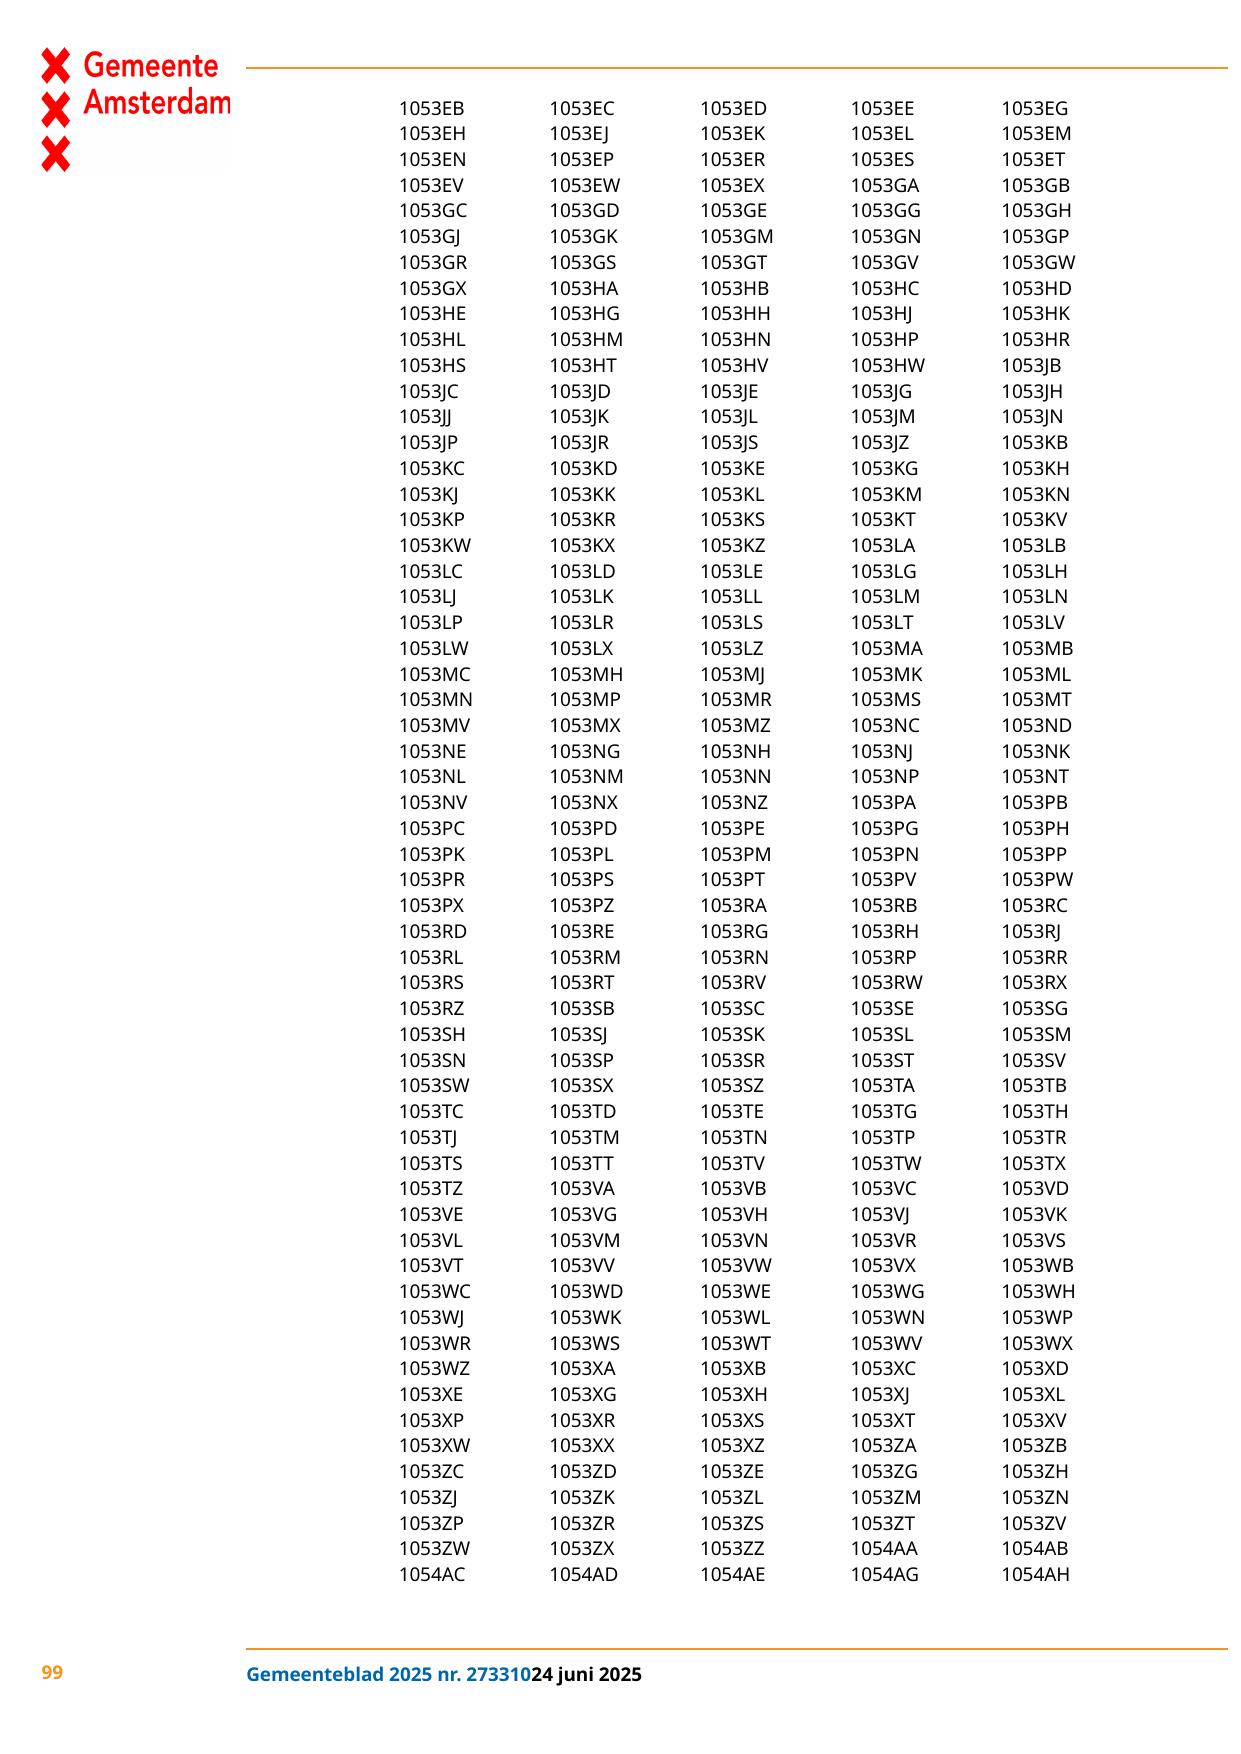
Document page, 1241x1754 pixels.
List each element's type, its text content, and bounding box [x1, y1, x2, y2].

table_cell 1053KW [399, 532, 549, 558]
table_cell 1053GM [700, 224, 850, 249]
table_cell 1053NV [399, 790, 549, 815]
table_cell 1054AH [1001, 1561, 1152, 1587]
table_cell [248, 198, 398, 223]
table_cell 1053GG [850, 198, 1001, 223]
table_cell 1053RH [850, 918, 1001, 944]
table_cell [248, 944, 398, 969]
table_cell 1053KN [1001, 481, 1152, 506]
table_cell 1053TH [1001, 1098, 1152, 1124]
table_cell 1053PZ [549, 893, 700, 918]
table_cell 1053GJ [399, 224, 549, 249]
table_cell 1053TV [700, 1150, 850, 1175]
table_cell 1053LD [549, 558, 700, 584]
table_cell [248, 764, 398, 789]
table_cell [248, 635, 398, 661]
table_cell [248, 687, 398, 712]
table_cell 1053ZL [700, 1484, 850, 1510]
table_cell 1053SM [1001, 1021, 1152, 1047]
table_cell [248, 95, 398, 121]
table_cell 1053XH [700, 1381, 850, 1407]
table_cell 1053TJ [399, 1124, 549, 1150]
table_cell 1053SN [399, 1047, 549, 1072]
table_cell 1053MP [549, 687, 700, 712]
table_cell 1053LH [1001, 558, 1152, 584]
table_cell 1053PT [700, 867, 850, 892]
table_cell 1053HE [399, 301, 549, 326]
table_cell 1053JE [700, 378, 850, 403]
table_cell 1053PC [399, 815, 549, 841]
table_cell 1053TX [1001, 1150, 1152, 1175]
picture [41, 47, 231, 172]
table_cell 1053NM [549, 764, 700, 789]
table_cell 1053JR [549, 429, 700, 455]
table_cell [248, 1073, 398, 1098]
table_cell 1053JH [1001, 378, 1152, 403]
table_cell 1053MC [399, 661, 549, 687]
table_cell 1053MZ [700, 712, 850, 738]
table_cell 1053SL [850, 1021, 1001, 1047]
table_cell 1053XP [399, 1407, 549, 1433]
table_cell 1053GN [850, 224, 1001, 249]
table_cell 1053RB [850, 893, 1001, 918]
table_cell 1053EW [549, 172, 700, 198]
table_cell [248, 841, 398, 867]
table_cell 1053ZZ [700, 1536, 850, 1561]
table_cell 1053WX [1001, 1330, 1152, 1356]
table_cell 1053SX [549, 1073, 700, 1098]
table_cell 1053KC [399, 455, 549, 481]
table_cell 1054AD [549, 1561, 700, 1587]
table_cell [248, 918, 398, 944]
table_cell 1054AE [700, 1561, 850, 1587]
table_cell 1053KV [1001, 506, 1152, 532]
table_cell 1053ZW [399, 1536, 549, 1561]
table_cell 1053HL [399, 326, 549, 352]
table_cell [248, 893, 398, 918]
table_cell 1053KP [399, 506, 549, 532]
table_cell [248, 790, 398, 815]
table_cell [248, 661, 398, 687]
table_cell 1053LM [850, 584, 1001, 609]
table_cell 1053RS [399, 970, 549, 995]
table_cell [248, 301, 398, 326]
table_cell [248, 121, 398, 146]
table_cell 1053ZC [399, 1459, 549, 1484]
table_cell 1053TR [1001, 1124, 1152, 1150]
table_cell 1053RR [1001, 944, 1152, 969]
table_cell 1053VM [549, 1227, 700, 1253]
table_cell [248, 146, 398, 172]
table_cell 1053ZB [1001, 1433, 1152, 1458]
table_cell 1053VG [549, 1201, 700, 1227]
table_cell [248, 1356, 398, 1381]
table_cell 1053NZ [700, 790, 850, 815]
table_cell 1053KZ [700, 532, 850, 558]
table_cell 1053EX [700, 172, 850, 198]
table_cell [248, 1047, 398, 1072]
table_cell 1053XW [399, 1433, 549, 1458]
table_cell 1053GE [700, 198, 850, 223]
table_cell 1053VX [850, 1253, 1001, 1278]
table_cell 1053NK [1001, 738, 1152, 764]
table_cell [248, 1098, 398, 1124]
table_cell 1053VT [399, 1253, 549, 1278]
table_cell 1053RD [399, 918, 549, 944]
table_cell 1053VR [850, 1227, 1001, 1253]
table_cell 1053GR [399, 249, 549, 275]
table_cell 1053KR [549, 506, 700, 532]
table_cell 1053GD [549, 198, 700, 223]
table_cell [248, 275, 398, 301]
table_cell 1053KS [700, 506, 850, 532]
table_cell 1053LL [700, 584, 850, 609]
table_cell 1053SC [700, 995, 850, 1021]
table_cell 1053LE [700, 558, 850, 584]
table_cell 1053MJ [700, 661, 850, 687]
table_cell 1053RZ [399, 995, 549, 1021]
table_cell 1053VK [1001, 1201, 1152, 1227]
table_cell 1053SR [700, 1047, 850, 1072]
table_cell 1053XE [399, 1381, 549, 1407]
table_cell 1053PL [549, 841, 700, 867]
table_cell 1053HH [700, 301, 850, 326]
table_cell 1053XJ [850, 1381, 1001, 1407]
table_cell 1053RL [399, 944, 549, 969]
table_cell [248, 326, 398, 352]
table_cell 1053XL [1001, 1381, 1152, 1407]
table_cell 1053TW [850, 1150, 1001, 1175]
table_cell 1053JZ [850, 429, 1001, 455]
table_cell [248, 224, 398, 249]
table_cell 1053GX [399, 275, 549, 301]
table_cell 1053NG [549, 738, 700, 764]
table_cell 1053TM [549, 1124, 700, 1150]
table_cell 1053JP [399, 429, 549, 455]
table_cell [248, 1484, 398, 1510]
table_cell 1053JD [549, 378, 700, 403]
table_cell [248, 1381, 398, 1407]
table_cell 1053WC [399, 1278, 549, 1304]
table_cell [248, 455, 398, 481]
table_cell 1053RN [700, 944, 850, 969]
table_cell 1053GK [549, 224, 700, 249]
table_cell [248, 532, 398, 558]
table_cell [248, 815, 398, 841]
table_cell 1053TZ [399, 1175, 549, 1201]
table_cell [248, 1150, 398, 1175]
table_cell [248, 172, 398, 198]
table_cell 1053LS [700, 609, 850, 635]
table_cell 1053EM [1001, 121, 1152, 146]
table_cell 1053ZR [549, 1510, 700, 1536]
table_cell 1053HS [399, 352, 549, 378]
table_cell 1053LV [1001, 609, 1152, 635]
table_cell 1053KD [549, 455, 700, 481]
table_cell 1053MT [1001, 687, 1152, 712]
table_cell 1053GA [850, 172, 1001, 198]
table_cell 1053ZV [1001, 1510, 1152, 1536]
table_cell 1053RG [700, 918, 850, 944]
table_cell 1053ZK [549, 1484, 700, 1510]
table_cell 1053KM [850, 481, 1001, 506]
table_cell 1053RE [549, 918, 700, 944]
table_cell 1053KE [700, 455, 850, 481]
table_cell 1053WR [399, 1330, 549, 1356]
table_cell 1053KK [549, 481, 700, 506]
table_cell 1053XV [1001, 1407, 1152, 1433]
table_cell 1053HR [1001, 326, 1152, 352]
table_cell 1053SP [549, 1047, 700, 1072]
table_cell 1053ED [700, 95, 850, 121]
table_cell 1053EJ [549, 121, 700, 146]
table_cell 1053PS [549, 867, 700, 892]
table_cell 1053NX [549, 790, 700, 815]
table_cell 1053NJ [850, 738, 1001, 764]
table_cell [248, 378, 398, 403]
table_cell 1053MB [1001, 635, 1152, 661]
table_cell [248, 429, 398, 455]
table_cell 1053XZ [700, 1433, 850, 1458]
table_cell [248, 1536, 398, 1561]
table_cell 1053LC [399, 558, 549, 584]
table_cell 1053WK [549, 1304, 700, 1330]
table_cell 1053WG [850, 1278, 1001, 1304]
table_cell 1053TG [850, 1098, 1001, 1124]
table_cell [248, 609, 398, 635]
table_cell 1053VS [1001, 1227, 1152, 1253]
table_cell 1053LN [1001, 584, 1152, 609]
table_cell 1053JN [1001, 404, 1152, 429]
table_cell 1053SE [850, 995, 1001, 1021]
table_cell 1053WP [1001, 1304, 1152, 1330]
table_cell 1053HD [1001, 275, 1152, 301]
table_cell 1053ZM [850, 1484, 1001, 1510]
table_cell 1053NN [700, 764, 850, 789]
table_cell 1053EC [549, 95, 700, 121]
table_cell 1053XS [700, 1407, 850, 1433]
table_cell [248, 995, 398, 1021]
table_cell 1053WD [549, 1278, 700, 1304]
table_cell 1053MS [850, 687, 1001, 712]
table_cell [248, 1201, 398, 1227]
table_cell 1053SV [1001, 1047, 1152, 1072]
table_cell 1053HG [549, 301, 700, 326]
table_cell 1053NP [850, 764, 1001, 789]
table_cell 1053LZ [700, 635, 850, 661]
table_cell 1053WE [700, 1278, 850, 1304]
table_cell 1053TS [399, 1150, 549, 1175]
table_cell 1053RC [1001, 893, 1152, 918]
table_cell 1053MV [399, 712, 549, 738]
table_cell [248, 1227, 398, 1253]
table_cell 1053KH [1001, 455, 1152, 481]
table_cell 1053VV [549, 1253, 700, 1278]
table_cell 1054AG [850, 1561, 1001, 1587]
table_cell 1053PE [700, 815, 850, 841]
table_cell 1053PA [850, 790, 1001, 815]
table_cell [248, 1330, 398, 1356]
table_cell [248, 1175, 398, 1201]
table_cell 1053WL [700, 1304, 850, 1330]
table_cell 1053NC [850, 712, 1001, 738]
table_cell [248, 1253, 398, 1278]
table_cell [248, 1278, 398, 1304]
table_cell 1053VA [549, 1175, 700, 1201]
table_cell [248, 1510, 398, 1536]
table_cell 1053MK [850, 661, 1001, 687]
table_cell 1053LX [549, 635, 700, 661]
table_cell [248, 584, 398, 609]
table_cell 1053HN [700, 326, 850, 352]
table_cell 1053JS [700, 429, 850, 455]
table_cell 1053PH [1001, 815, 1152, 841]
table_cell 1053KL [700, 481, 850, 506]
table_cell [248, 352, 398, 378]
table_cell 1053MN [399, 687, 549, 712]
table_cell 1053VC [850, 1175, 1001, 1201]
table_cell 1053MX [549, 712, 700, 738]
table_cell 1053SW [399, 1073, 549, 1098]
table_cell 1053TD [549, 1098, 700, 1124]
table_cell 1053WV [850, 1330, 1001, 1356]
table_cell 1053NL [399, 764, 549, 789]
table_cell 1053LA [850, 532, 1001, 558]
table_cell 1053SZ [700, 1073, 850, 1098]
table_cell 1053XG [549, 1381, 700, 1407]
table_cell 1053WS [549, 1330, 700, 1356]
table_cell 1053PN [850, 841, 1001, 867]
table_cell 1053NE [399, 738, 549, 764]
table_cell 1053EB [399, 95, 549, 121]
table_cell 1054AB [1001, 1536, 1152, 1561]
table_cell 1053JB [1001, 352, 1152, 378]
table_cell 1053ZJ [399, 1484, 549, 1510]
table_cell 1053HA [549, 275, 700, 301]
table_cell 1053VN [700, 1227, 850, 1253]
table_cell 1053RA [700, 893, 850, 918]
table_cell 1053ZT [850, 1510, 1001, 1536]
table_cell 1053RJ [1001, 918, 1152, 944]
table_cell 1053PV [850, 867, 1001, 892]
table_cell 1053HW [850, 352, 1001, 378]
table_cell 1053KJ [399, 481, 549, 506]
table_cell 1053TN [700, 1124, 850, 1150]
table_cell [248, 1561, 398, 1587]
table_cell 1053GT [700, 249, 850, 275]
table_cell 1053TT [549, 1150, 700, 1175]
table_cell 1053EN [399, 146, 549, 172]
table_cell 1053SB [549, 995, 700, 1021]
table_cell [248, 1304, 398, 1330]
table_cell 1053WH [1001, 1278, 1152, 1304]
table_cell 1053ZE [700, 1459, 850, 1484]
table_cell 1053PP [1001, 841, 1152, 867]
table_cell 1053RW [850, 970, 1001, 995]
table_cell 1053XR [549, 1407, 700, 1433]
table_cell 1053NH [700, 738, 850, 764]
table_cell 1053PB [1001, 790, 1152, 815]
table_cell 1053MH [549, 661, 700, 687]
table_cell 1053ZX [549, 1536, 700, 1561]
table_cell 1053ZP [399, 1510, 549, 1536]
table_cell 1053WT [700, 1330, 850, 1356]
table_cell 1053HC [850, 275, 1001, 301]
table_cell 1053PX [399, 893, 549, 918]
table_cell 1053RM [549, 944, 700, 969]
table_cell 1053KB [1001, 429, 1152, 455]
table_cell 1053LT [850, 609, 1001, 635]
table_cell 1053EH [399, 121, 549, 146]
table_cell 1053EE [850, 95, 1001, 121]
table_cell 1053ML [1001, 661, 1152, 687]
table_cell 1053MA [850, 635, 1001, 661]
table_cell 1053GC [399, 198, 549, 223]
table_cell [248, 970, 398, 995]
table_cell 1053ZH [1001, 1459, 1152, 1484]
table_cell 1053LB [1001, 532, 1152, 558]
table_cell 1053SJ [549, 1021, 700, 1047]
table_cell 1053ER [700, 146, 850, 172]
table_cell 1053VL [399, 1227, 549, 1253]
table_cell 1053JC [399, 378, 549, 403]
table_cell [248, 867, 398, 892]
table_cell 1053RV [700, 970, 850, 995]
table_cell 1053LG [850, 558, 1001, 584]
table_cell [248, 481, 398, 506]
table_cell 1053TE [700, 1098, 850, 1124]
table_cell 1053GP [1001, 224, 1152, 249]
table_cell 1053ES [850, 146, 1001, 172]
table_cell 1053PK [399, 841, 549, 867]
table_cell 1053XC [850, 1356, 1001, 1381]
table_cell 1053ZD [549, 1459, 700, 1484]
table_cell 1053LR [549, 609, 700, 635]
table_cell 1053MR [700, 687, 850, 712]
table_cell 1053VJ [850, 1201, 1001, 1227]
table_cell 1053LP [399, 609, 549, 635]
table_cell 1053XT [850, 1407, 1001, 1433]
table_cell 1053PD [549, 815, 700, 841]
table_cell 1053HB [700, 275, 850, 301]
table_cell 1053VW [700, 1253, 850, 1278]
table_cell 1053KG [850, 455, 1001, 481]
table_cell 1053HP [850, 326, 1001, 352]
table_cell 1053TC [399, 1098, 549, 1124]
table_cell 1053PM [700, 841, 850, 867]
table_cell 1053WZ [399, 1356, 549, 1381]
table_cell 1053LK [549, 584, 700, 609]
table_cell 1053WJ [399, 1304, 549, 1330]
table_cell 1053ZS [700, 1510, 850, 1536]
table_cell 1053SK [700, 1021, 850, 1047]
table_cell [248, 1124, 398, 1150]
table_cell [248, 738, 398, 764]
table_cell [248, 1407, 398, 1433]
table_cell [248, 558, 398, 584]
table_cell 1053JM [850, 404, 1001, 429]
table_cell 1053VB [700, 1175, 850, 1201]
table_cell 1053HV [700, 352, 850, 378]
table_cell 1053JJ [399, 404, 549, 429]
table_cell 1053VE [399, 1201, 549, 1227]
table_cell 1053HJ [850, 301, 1001, 326]
table_cell 1053XD [1001, 1356, 1152, 1381]
table_cell 1053JK [549, 404, 700, 429]
table_cell 1053GH [1001, 198, 1152, 223]
table_cell 1053ND [1001, 712, 1152, 738]
table_cell 1053EP [549, 146, 700, 172]
table_cell [248, 1021, 398, 1047]
table_cell 1053JL [700, 404, 850, 429]
table_cell 1053KT [850, 506, 1001, 532]
table_cell 1053GW [1001, 249, 1152, 275]
table_cell [248, 1459, 398, 1484]
table_cell 1053TA [850, 1073, 1001, 1098]
table_cell 1053HM [549, 326, 700, 352]
table_cell 1053JG [850, 378, 1001, 403]
table_cell 1053KX [549, 532, 700, 558]
table_cell 1053HT [549, 352, 700, 378]
table_cell 1053PG [850, 815, 1001, 841]
table_cell [248, 249, 398, 275]
table_cell 1053RT [549, 970, 700, 995]
table_cell 1054AC [399, 1561, 549, 1587]
table_cell 1053HK [1001, 301, 1152, 326]
table_cell 1053TP [850, 1124, 1001, 1150]
table_cell 1053VD [1001, 1175, 1152, 1201]
table_cell 1053TB [1001, 1073, 1152, 1098]
table_cell 1053XX [549, 1433, 700, 1458]
table_cell [248, 404, 398, 429]
table_cell 1053WB [1001, 1253, 1152, 1278]
table_cell 1053EK [700, 121, 850, 146]
table_cell 1053LJ [399, 584, 549, 609]
table_cell 1053EG [1001, 95, 1152, 121]
table_cell 1053NT [1001, 764, 1152, 789]
table_cell 1053LW [399, 635, 549, 661]
table_cell 1053ZG [850, 1459, 1001, 1484]
table_cell 1053XB [700, 1356, 850, 1381]
table_cell 1054AA [850, 1536, 1001, 1561]
table_cell 1053EL [850, 121, 1001, 146]
table_cell 1053GS [549, 249, 700, 275]
table_cell [248, 712, 398, 738]
table_cell 1053SG [1001, 995, 1152, 1021]
table_cell 1053ST [850, 1047, 1001, 1072]
table_cell 1053ZN [1001, 1484, 1152, 1510]
table_cell 1053RX [1001, 970, 1152, 995]
table_cell 1053SH [399, 1021, 549, 1047]
table_cell 1053ET [1001, 146, 1152, 172]
table_cell 1053GV [850, 249, 1001, 275]
table_cell 1053EV [399, 172, 549, 198]
table_cell 1053XA [549, 1356, 700, 1381]
table_cell 1053RP [850, 944, 1001, 969]
table_cell 1053PR [399, 867, 549, 892]
table_cell 1053GB [1001, 172, 1152, 198]
table_cell [248, 506, 398, 532]
table_cell 1053VH [700, 1201, 850, 1227]
table_cell 1053ZA [850, 1433, 1001, 1458]
table_cell [248, 1433, 398, 1458]
table_cell 1053PW [1001, 867, 1152, 892]
table_cell 1053WN [850, 1304, 1001, 1330]
